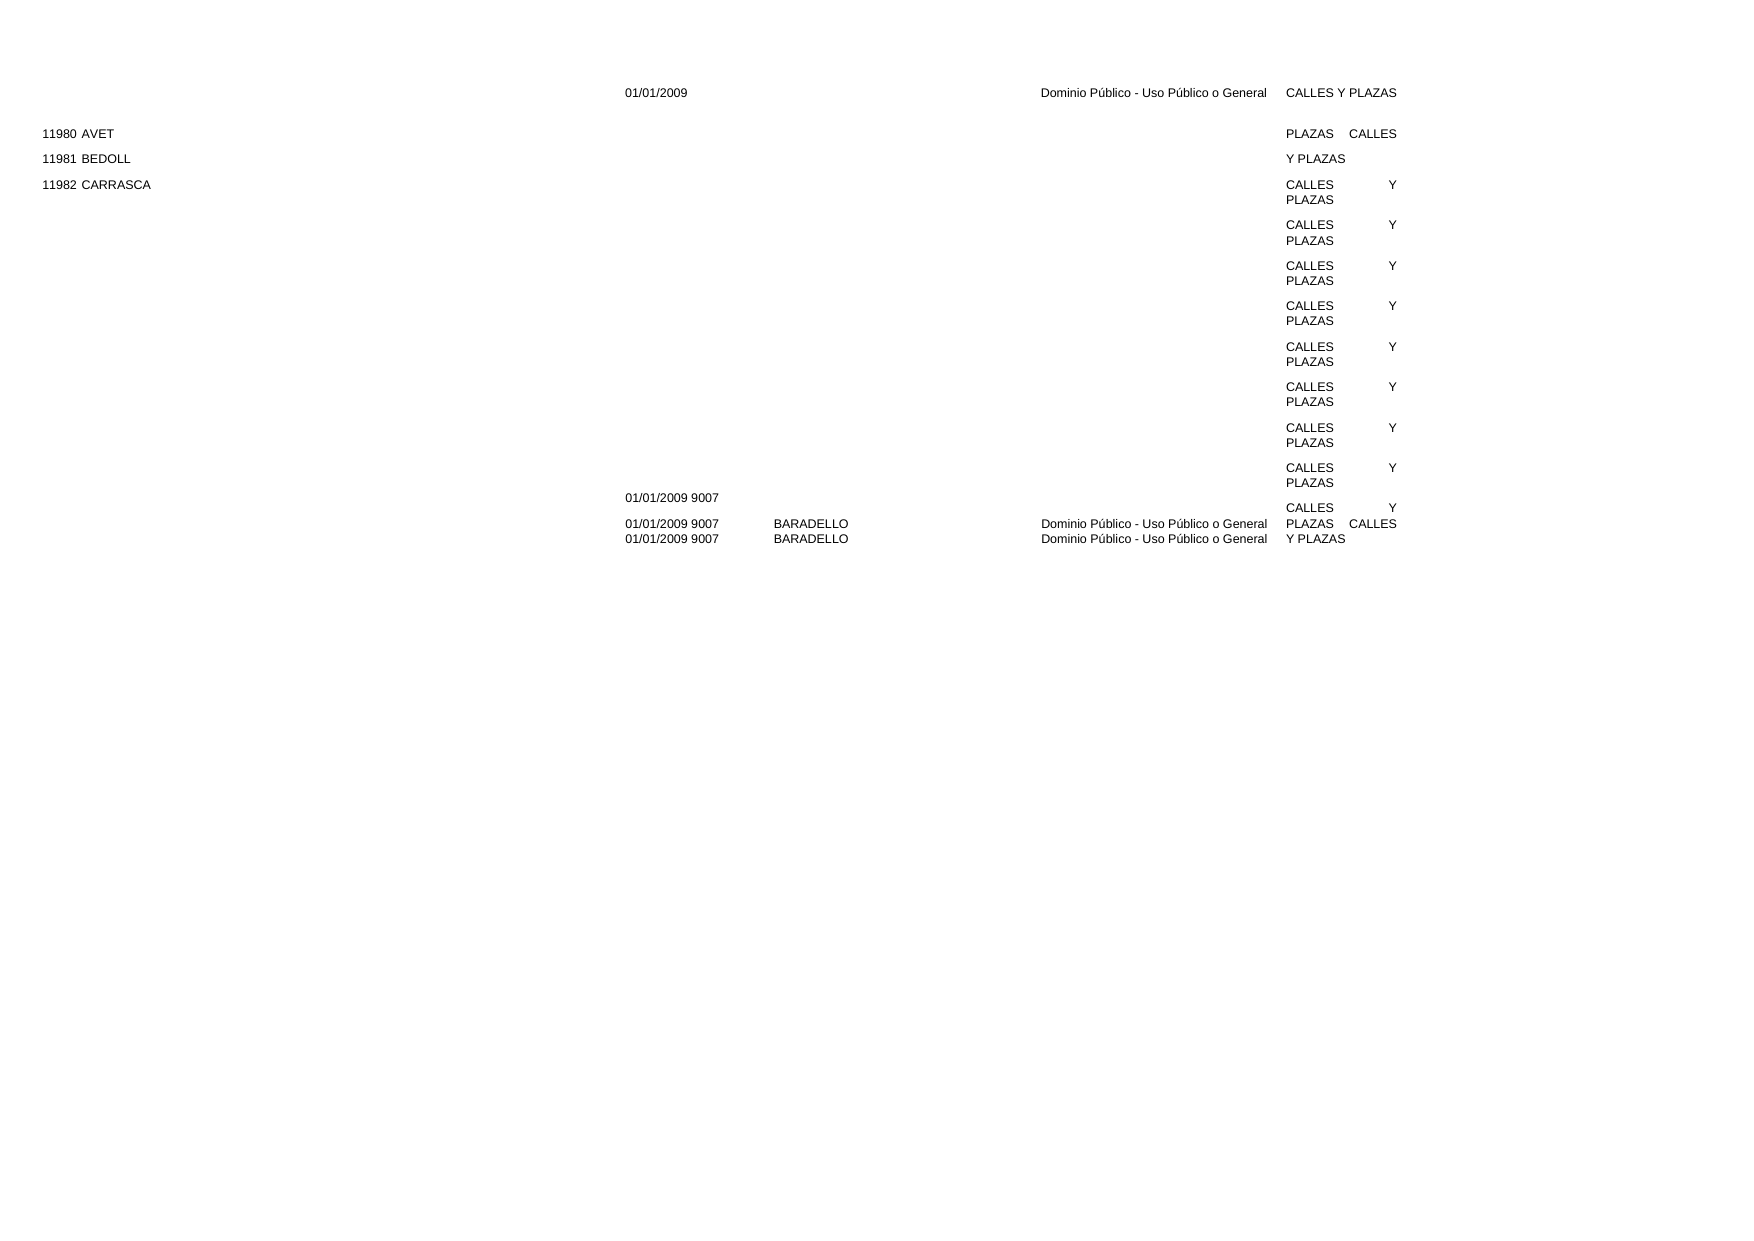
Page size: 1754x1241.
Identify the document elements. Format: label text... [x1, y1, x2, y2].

table_header Dominio Público - Uso Público o General Dominio Público - Uso Público o General [1041, 127, 1286, 547]
table_header AVET BEDOLL CARRASCA [81, 127, 625, 547]
table_header PLAZAS CALLES Y PLAZAS CALLES Y PLAZAS CALLES Y PLAZAS CALLES Y PLAZAS CALLES Y PLAZAS CALLES Y PLAZAS CALLES Y PLAZAS CALLES Y PLAZAS CALLES Y PLAZAS CALLES Y PLAZAS CALLES Y PLAZAS [1286, 127, 1397, 547]
table_header BARADELLO BARADELLO [774, 127, 1041, 547]
table_header 01/01/2009 9007 01/01/2009 9007 01/01/2009 9007 [625, 127, 773, 547]
